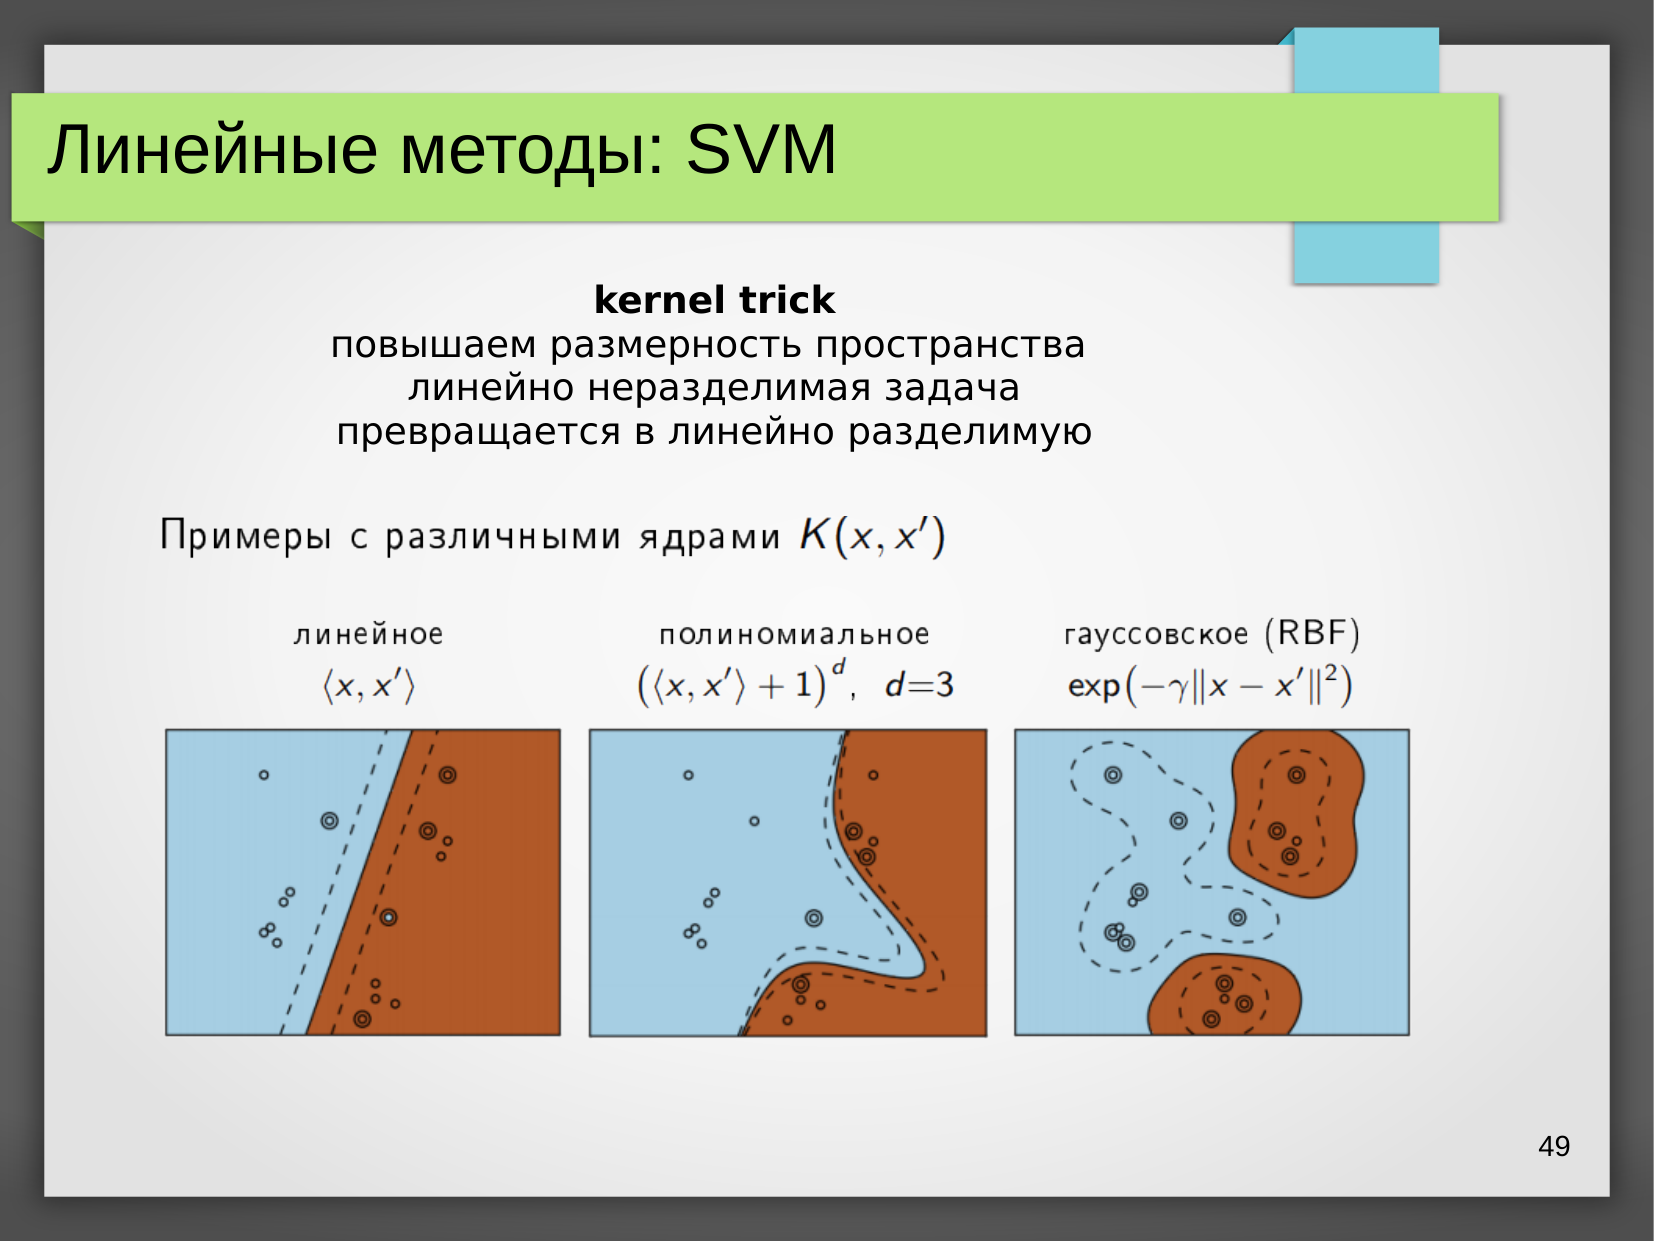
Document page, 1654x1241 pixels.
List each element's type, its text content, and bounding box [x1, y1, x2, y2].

picture [0, 0, 1654, 1241]
text_box kernel trick повышаем размерность пространства линейно неразделимая задача превращается в линейно разделимую [188, 271, 1241, 461]
title Линейные методы: SVM [47, 109, 1501, 189]
